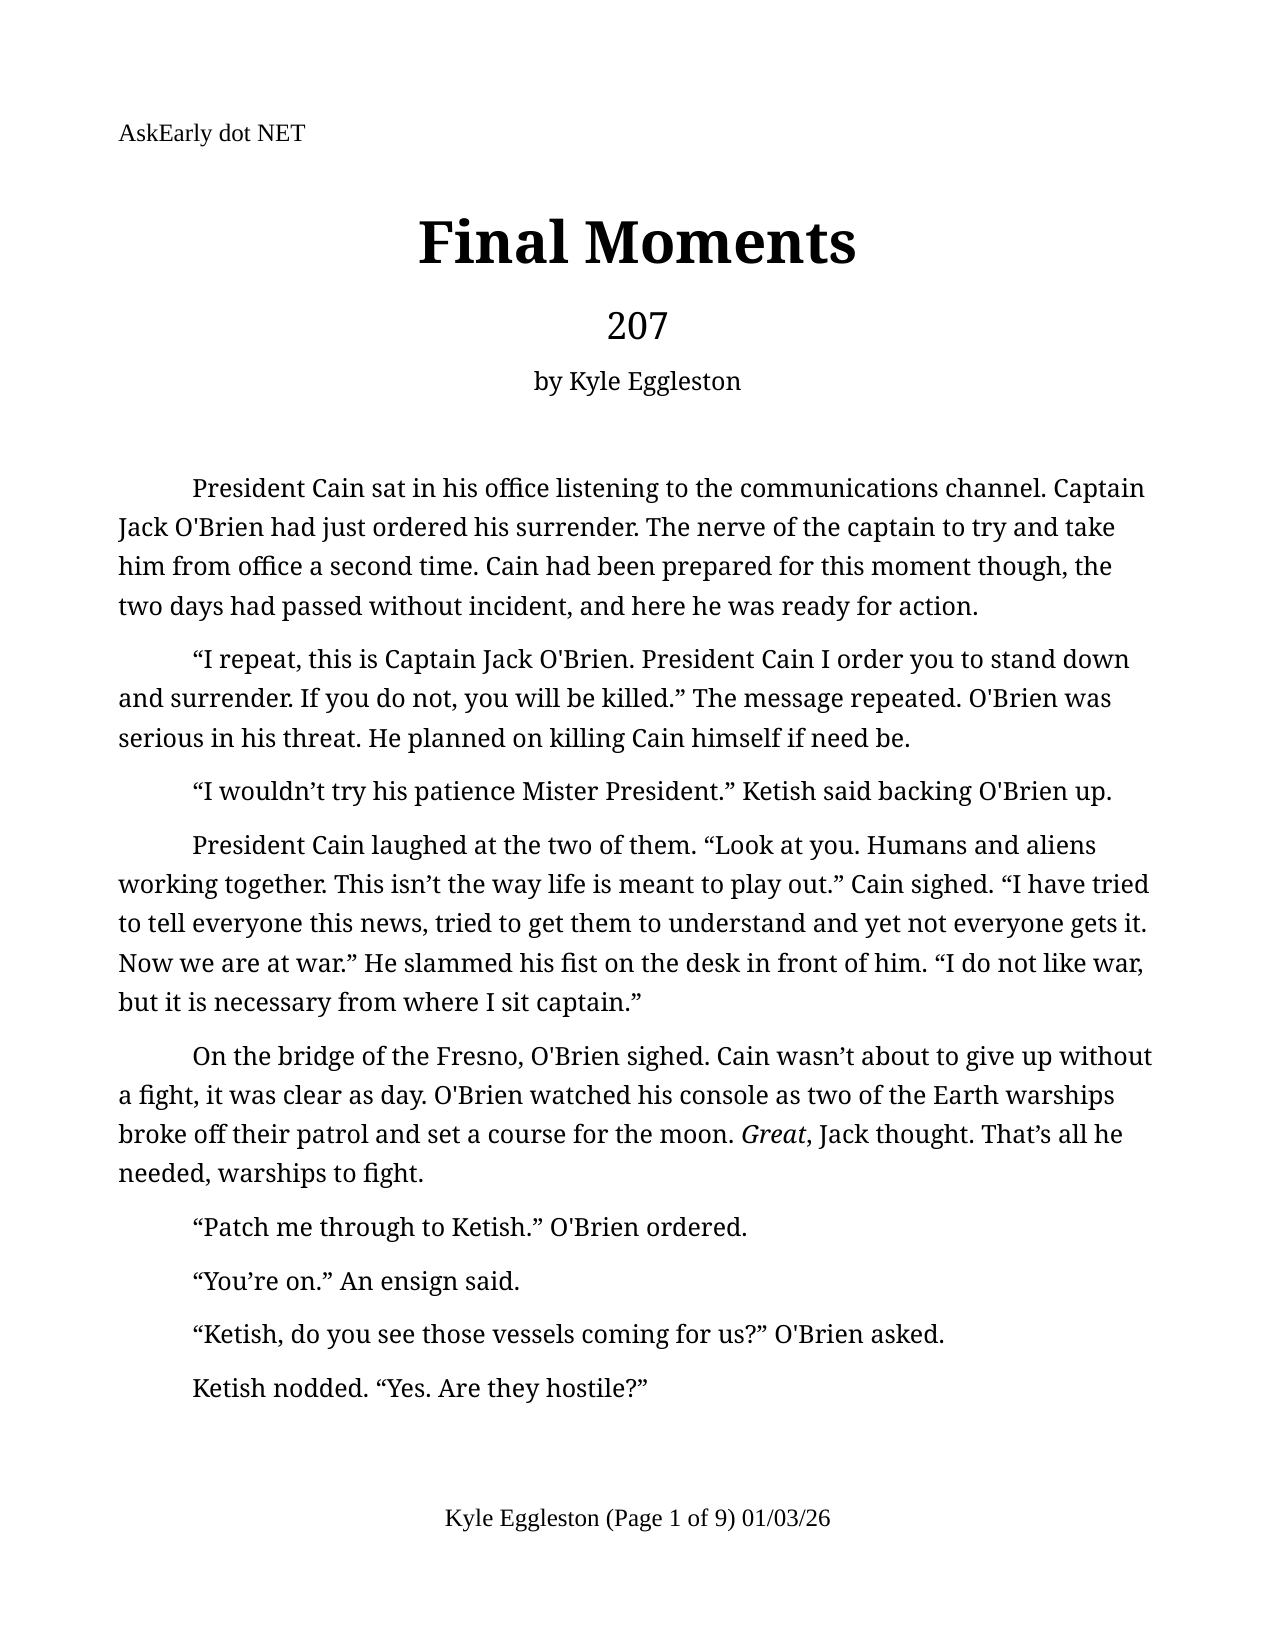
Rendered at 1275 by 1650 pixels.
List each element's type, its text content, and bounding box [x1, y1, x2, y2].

text President Cain laughed at the two of them. “Look at you. Humans and aliens working together. This isn’t the way life is meant to play out.” Cain sighed. “I have tried to tell everyone this news, tried to get them to understand and yet not everyone gets it. Now we are at war.” He slammed his fist on the desk in front of him. “I do not like war, but it is necessary from where I sit captain.” [118, 828, 1157, 1018]
text “I wouldn’t try his patience Mister President.” Ketish said backing O'Brien up. [118, 774, 1157, 808]
text “Patch me through to Ketish.” O'Brien ordered. [118, 1209, 1157, 1243]
text Ketish nodded. “Yes. Are they hostile?” [118, 1371, 1157, 1405]
text On the bridge of the Fresno, O'Brien sighed. Cain wasn’t about to give up without a fight, it was clear as day. O'Brien watched his console as two of the Earth warships broke off their patrol and set a course for the moon. Great, Jack thought. That’s all he needed, warships to fight. [118, 1038, 1157, 1190]
text “You’re on.” An ensign said. [118, 1263, 1157, 1297]
text “Ketish, do you see those vessels coming for us?” O'Brien asked. [118, 1317, 1157, 1351]
text “I repeat, this is Captain Jack O'Brien. President Cain I order you to stand down and surrender. If you do not, you will be killed.” The message repeated. O'Brien was serious in his threat. He planned on killing Cain himself if need be. [118, 642, 1157, 754]
subtitle 207 [118, 299, 1157, 351]
title Final Moments [118, 201, 1157, 281]
text by Kyle Eggleston [118, 363, 1157, 397]
text President Cain sat in his office listening to the communications channel. Captain Jack O'Brien had just ordered his surrender. The nerve of the captain to try and take him from office a second time. Cain had been prepared for this moment though, the two days had passed without incident, and here he was ready for action. [118, 471, 1157, 622]
